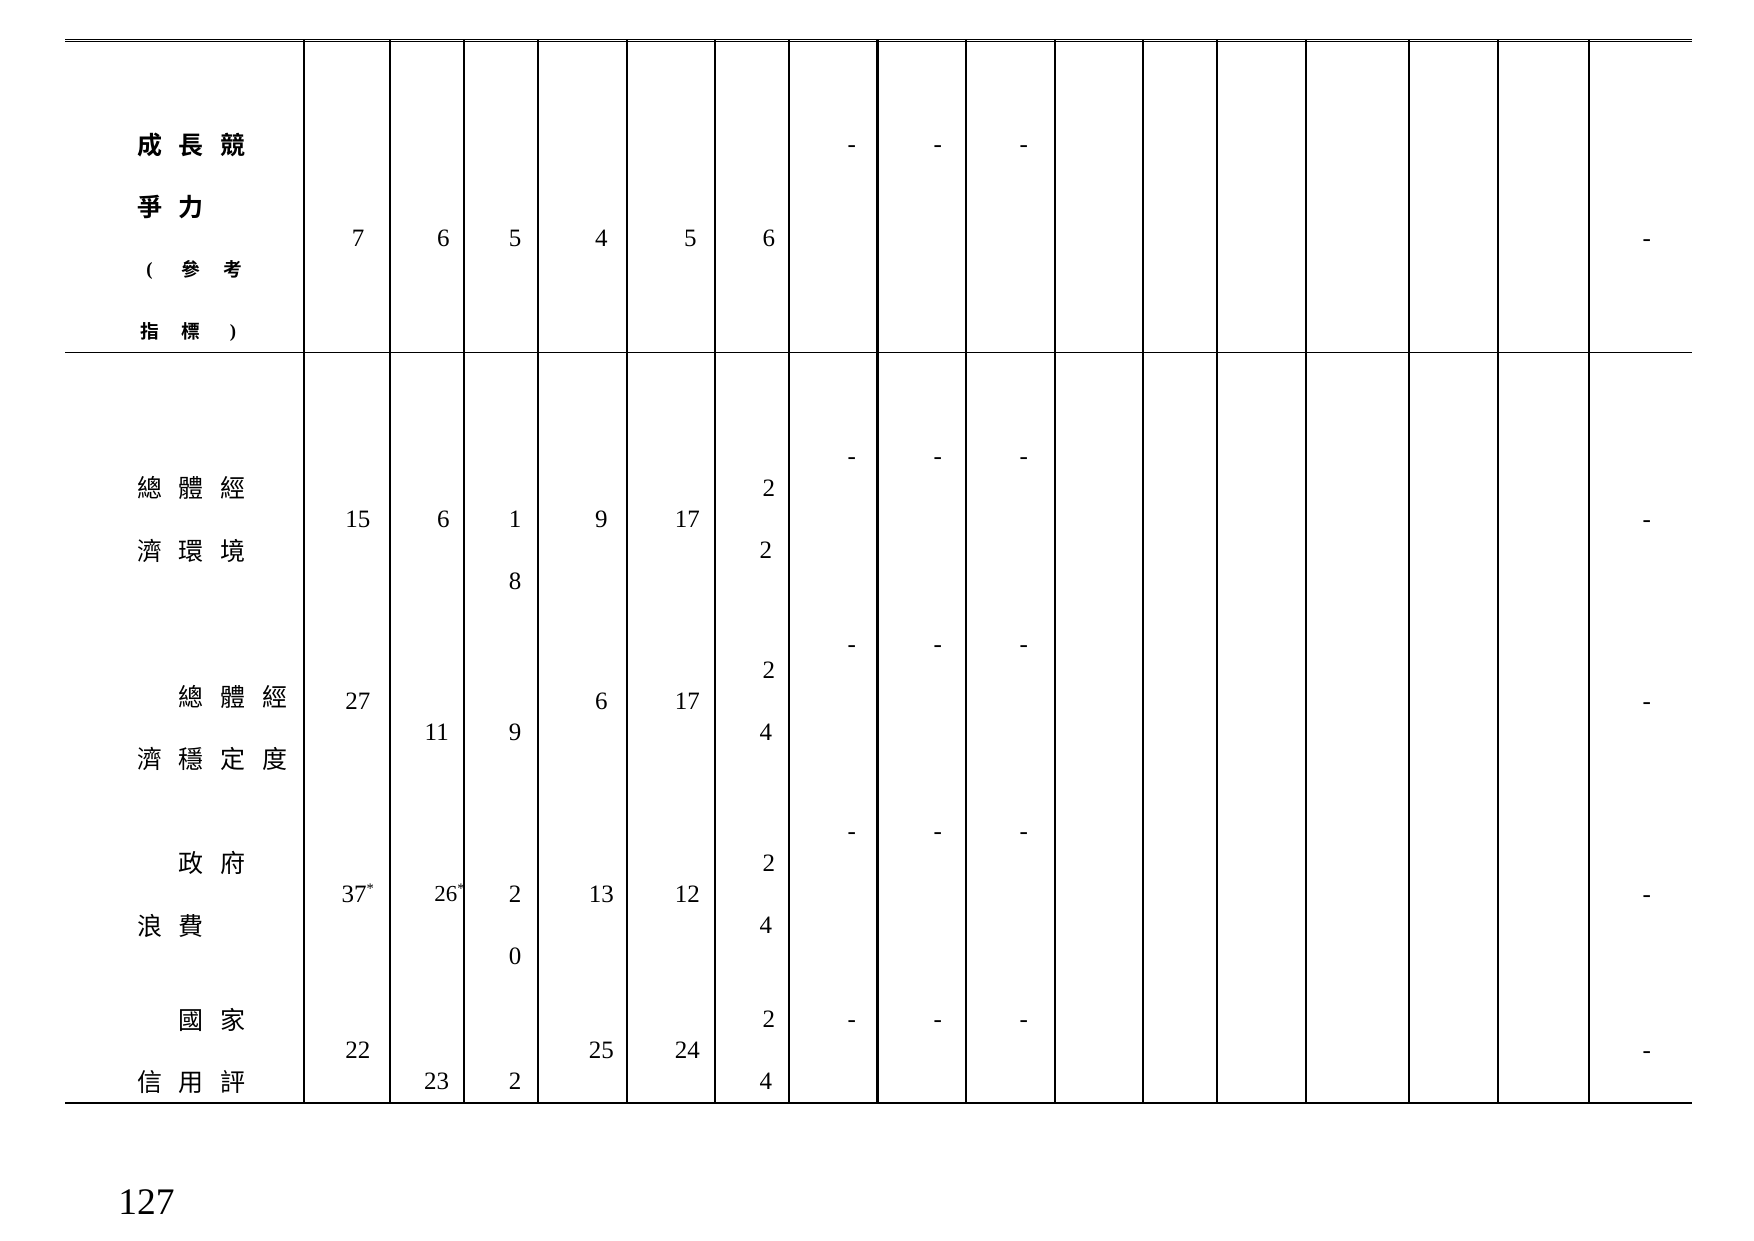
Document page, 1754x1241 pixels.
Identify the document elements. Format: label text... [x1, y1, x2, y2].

table_cell 17 [628, 353, 714, 602]
table_cell 24 [716, 779, 788, 977]
table_cell [1499, 353, 1588, 602]
table_cell - [879, 42, 965, 352]
table_cell - [967, 42, 1054, 352]
table_cell [1056, 977, 1142, 1102]
table_cell 26* [391, 779, 463, 977]
table_cell - [790, 602, 876, 779]
table_cell 9 [539, 353, 626, 602]
table_cell 27 [305, 602, 389, 779]
table_cell [1307, 977, 1408, 1102]
table_cell 5 [628, 42, 714, 352]
table_cell 國家信用評 [65, 977, 303, 1102]
table_cell - [1590, 353, 1692, 602]
table_cell 24 [628, 977, 714, 1102]
table_cell 13 [539, 779, 626, 977]
table_cell 11 [391, 602, 463, 779]
table_cell 22 [716, 353, 788, 602]
table_cell - [790, 977, 876, 1102]
table_cell [1056, 779, 1142, 977]
table_cell - [967, 779, 1054, 977]
table_cell 18 [465, 353, 537, 602]
table_cell - [967, 353, 1054, 602]
table_cell 2 [465, 977, 537, 1102]
table_cell [1218, 602, 1305, 779]
table_cell [1218, 779, 1305, 977]
table_cell 23 [391, 977, 463, 1102]
table_cell [1056, 353, 1142, 602]
table_cell 政府浪費 [65, 779, 303, 977]
table_cell 22 [305, 977, 389, 1102]
table_cell [1307, 42, 1408, 352]
table_cell [1307, 779, 1408, 977]
table_cell [1056, 602, 1142, 779]
table_cell [1499, 977, 1588, 1102]
table_cell 6 [716, 42, 788, 352]
table_cell [1410, 602, 1497, 779]
table_cell [1499, 779, 1588, 977]
table_cell 17 [628, 602, 714, 779]
table_cell [1056, 42, 1142, 352]
table_cell 6 [539, 602, 626, 779]
table_cell [1307, 602, 1408, 779]
table_cell [1218, 353, 1305, 602]
table_cell - [1590, 602, 1692, 779]
table_cell - [879, 977, 965, 1102]
table_cell 6 [391, 353, 463, 602]
table_cell - [790, 42, 876, 352]
table_cell [1499, 42, 1588, 352]
table_cell [1144, 602, 1216, 779]
table_cell - [879, 602, 965, 779]
table_cell 25 [539, 977, 626, 1102]
table_cell 9 [465, 602, 537, 779]
table_cell [1144, 779, 1216, 977]
table_cell - [967, 977, 1054, 1102]
table_cell 37* [305, 779, 389, 977]
table_cell 15 [305, 353, 389, 602]
table_cell [1307, 353, 1408, 602]
table_cell 20 [465, 779, 537, 977]
table_cell [1410, 42, 1497, 352]
table_cell 成長競爭力(參考指標) [65, 42, 303, 352]
table_cell [1218, 42, 1305, 352]
table_cell 總體經濟環境 [65, 353, 303, 602]
table_cell [1144, 353, 1216, 602]
table_cell 4 [539, 42, 626, 352]
table_cell [1144, 42, 1216, 352]
table_cell - [879, 779, 965, 977]
table_cell 7 [305, 42, 389, 352]
table_cell - [790, 353, 876, 602]
table_cell [1218, 977, 1305, 1102]
table_cell [1410, 779, 1497, 977]
table_cell - [790, 779, 876, 977]
table_cell - [1590, 42, 1692, 352]
table_cell 24 [716, 977, 788, 1102]
table_cell [1499, 602, 1588, 779]
table_cell 6 [391, 42, 463, 352]
table_cell [1410, 353, 1497, 602]
table_cell 12 [628, 779, 714, 977]
table_cell 24 [716, 602, 788, 779]
table_cell 5 [465, 42, 537, 352]
table_cell - [879, 353, 965, 602]
table_cell 總體經濟穩定度 [65, 602, 303, 779]
table_cell [1144, 977, 1216, 1102]
table_cell - [967, 602, 1054, 779]
table_cell - [1590, 977, 1692, 1102]
table_cell - [1590, 779, 1692, 977]
table_cell [1410, 977, 1497, 1102]
